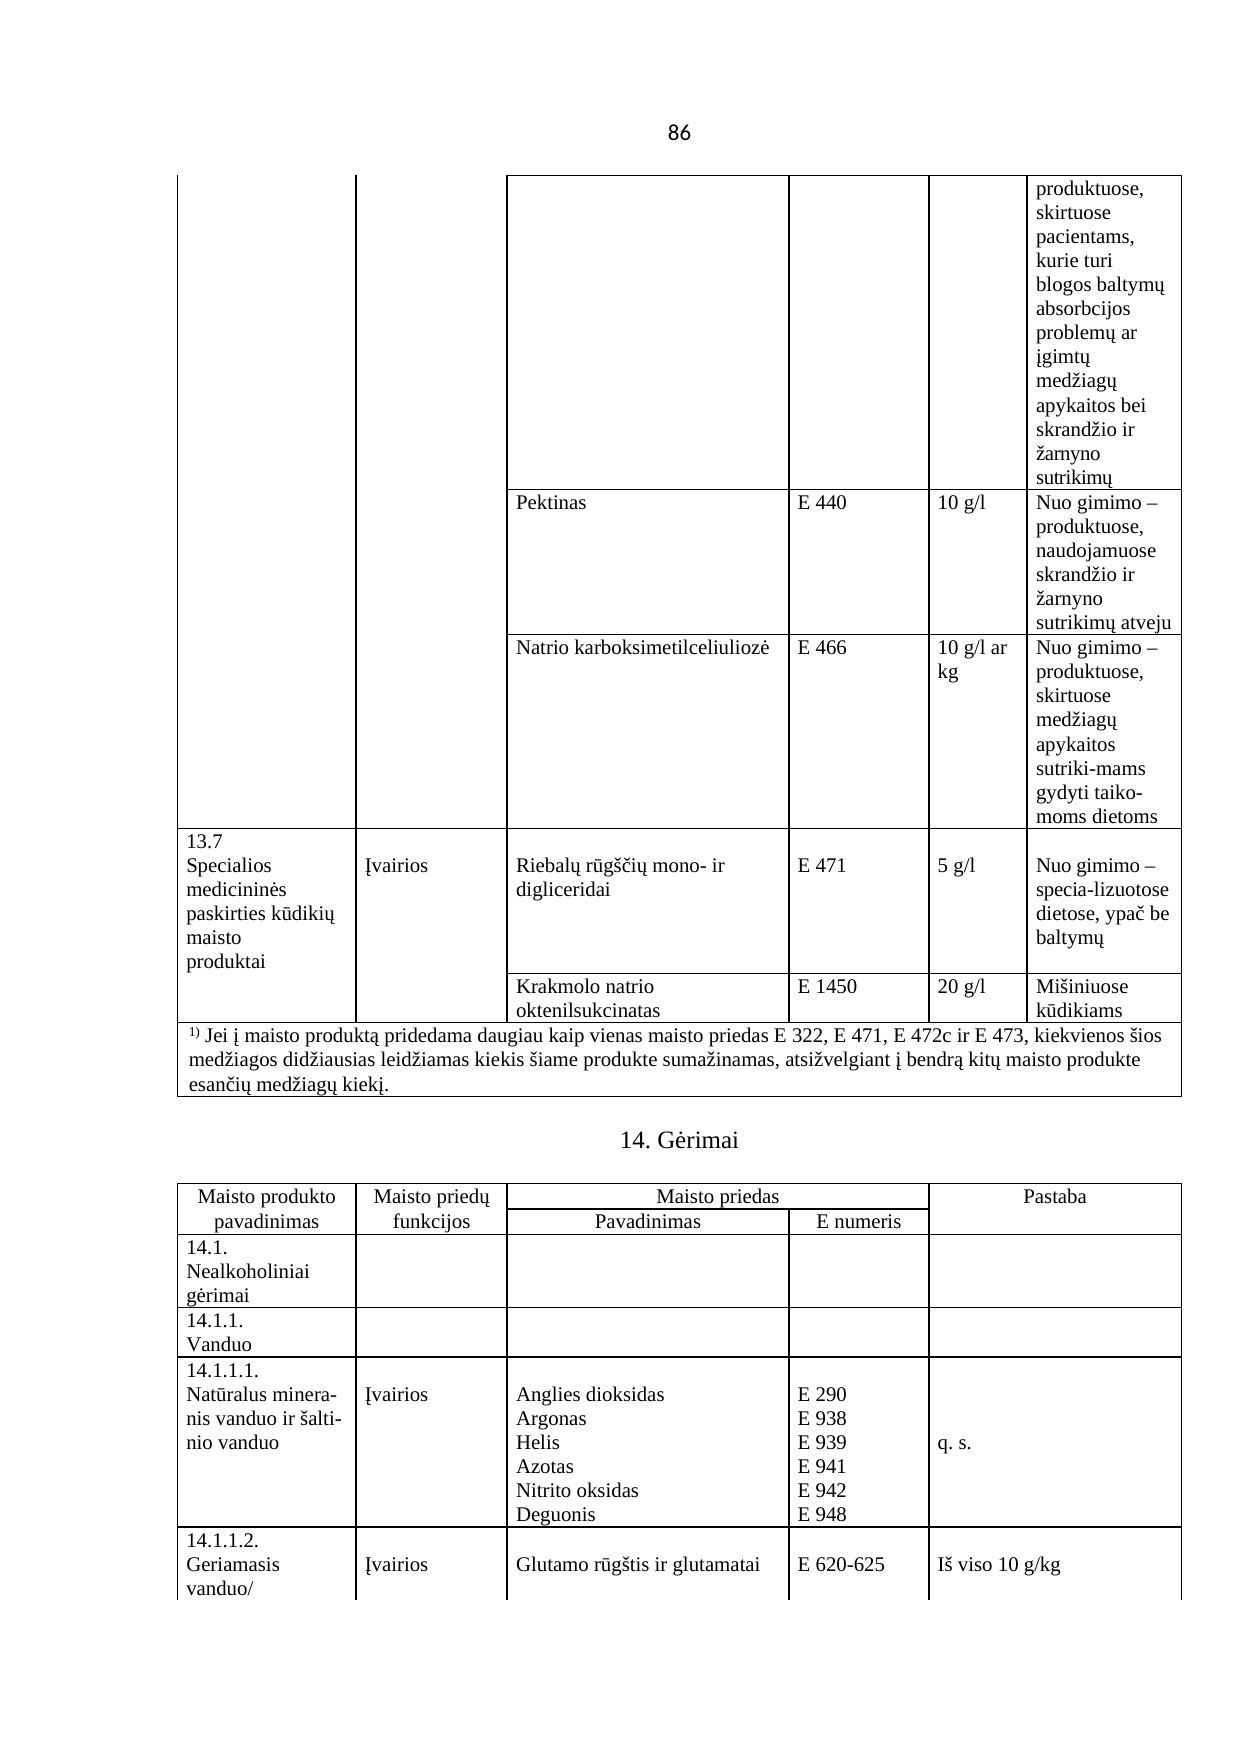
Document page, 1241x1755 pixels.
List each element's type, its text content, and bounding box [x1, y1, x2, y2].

table_cell [357, 489, 506, 634]
table_cell 10 g/l [930, 490, 1026, 634]
table_cell [930, 1502, 1181, 1526]
table_cell nis vanduo ir šalti- [178, 1406, 355, 1430]
table_cell Glutamo rūgštis ir glutamatai [508, 1528, 788, 1600]
table_cell 14.1. Nealkoholiniai gėrimai [178, 1235, 355, 1307]
table_cell [930, 1308, 1181, 1356]
table_cell [930, 1358, 1181, 1406]
table_cell E 938 [790, 1406, 928, 1430]
table_header Maisto produkto [178, 1184, 355, 1208]
table_cell Anglies dioksidas [508, 1358, 788, 1406]
table_cell Iš viso 10 g/kg [930, 1528, 1181, 1600]
table_cell Nuo gimimo – produktuose, skirtuose medžiagų apykaitos sutriki-mams gydyti taiko-moms dietoms [1028, 635, 1181, 828]
table_cell [178, 973, 355, 1022]
table_cell Nitrito oksidas [508, 1478, 788, 1502]
table_cell E 466 [790, 635, 928, 828]
table_cell Mišiniuose kūdikiams [1028, 974, 1181, 1022]
table_cell [178, 489, 355, 634]
table_cell [790, 176, 928, 489]
table_cell [930, 1454, 1181, 1478]
table_cell Helis [508, 1430, 788, 1454]
table_cell [930, 1235, 1181, 1307]
table_cell 20 g/l [930, 974, 1026, 1022]
table_cell Natrio karboksimetilceliuliozė [508, 635, 788, 828]
table_cell E 948 [790, 1502, 928, 1526]
table_cell Krakmolo natrio oktenilsukcinatas [508, 974, 788, 1022]
table_cell 13.7 Specialios medicininės paskirties kūdikių maisto produktai [178, 829, 355, 973]
table_cell [178, 1502, 355, 1526]
table_cell Nuo gimimo – produktuose, naudojamuose skrandžio ir žarnyno sutrikimų atveju [1028, 490, 1181, 634]
table_cell [790, 1308, 928, 1356]
table_cell [357, 1308, 506, 1356]
table_cell [930, 1406, 1181, 1430]
table_cell funkcijos [357, 1208, 506, 1233]
table_cell Deguonis [508, 1502, 788, 1526]
table_cell produktuose, skirtuose pacientams, kurie turi blogos baltymų absorbcijos problemų ar įgimtų medžiagų apykaitos bei skrandžio ir žarnyno sutrikimų [1028, 176, 1181, 489]
table_cell [178, 634, 355, 828]
table_cell E numeris [790, 1210, 928, 1233]
table_cell E 620-625 [790, 1528, 928, 1600]
table_header Pastaba [930, 1184, 1181, 1208]
table_header Maisto priedas [508, 1184, 928, 1208]
table_cell E 941 [790, 1454, 928, 1478]
table_cell [357, 973, 506, 1022]
table_cell Riebalų rūgščių mono- ir digliceridai [508, 829, 788, 973]
table_cell Įvairios [357, 1358, 506, 1406]
table_cell Pavadinimas [508, 1210, 788, 1233]
table_cell [357, 1454, 506, 1478]
table_cell nio vanduo [178, 1430, 355, 1454]
table_cell 1) Jei į maisto produktą pridedama daugiau kaip vienas maisto priedas E 322, E 471, E 472c ir E 473, kiekvienos šios medžiagos didžiausias leidžiamas kiekis šiame produkte sumažinamas, atsižvelgiant į bendrą kitų maisto produkte esančių medžiagų kiekį. [178, 1023, 1181, 1096]
table_cell q. s. [930, 1430, 1181, 1454]
table_cell E 942 [790, 1478, 928, 1502]
table_cell [357, 1478, 506, 1502]
table_cell Argonas [508, 1406, 788, 1430]
table_cell E 440 [790, 490, 928, 634]
table_cell [930, 1478, 1181, 1502]
table_cell E 471 [790, 829, 928, 973]
table_cell [357, 175, 506, 489]
text 14. Gėrimai [177, 1125, 1181, 1154]
table_cell [790, 1235, 928, 1307]
table_cell [930, 176, 1026, 489]
table_cell [508, 176, 788, 489]
table_cell Įvairios [357, 829, 506, 973]
table_cell Pektinas [508, 490, 788, 634]
table_cell Azotas [508, 1454, 788, 1478]
table_cell Nuo gimimo – specia-lizuotose dietose, ypač be baltymų [1028, 829, 1181, 973]
table_cell [508, 1308, 788, 1356]
table_cell E 1450 [790, 974, 928, 1022]
table_cell [178, 175, 355, 489]
table_cell [357, 1430, 506, 1454]
table_cell 14.1.1.2. Geriamasis vanduo/ [178, 1528, 355, 1600]
table_cell [930, 1208, 1181, 1233]
table_cell 5 g/l [930, 829, 1026, 973]
table_cell [178, 1478, 355, 1502]
table_cell Įvairios [357, 1528, 506, 1600]
table_cell E 939 [790, 1430, 928, 1454]
table_header Maisto priedų [357, 1184, 506, 1208]
table_cell pavadinimas [178, 1208, 355, 1233]
table_cell [357, 1235, 506, 1307]
table_cell 14.1.1.1. Natūralus minera- [178, 1358, 355, 1406]
table_cell 14.1.1. Vanduo [178, 1308, 355, 1356]
table_cell [357, 634, 506, 828]
table_cell [357, 1406, 506, 1430]
table_cell E 290 [790, 1358, 928, 1406]
table_cell 10 g/l ar kg [930, 635, 1026, 828]
table_cell [508, 1235, 788, 1307]
table_cell [178, 1454, 355, 1478]
table_cell [357, 1502, 506, 1526]
